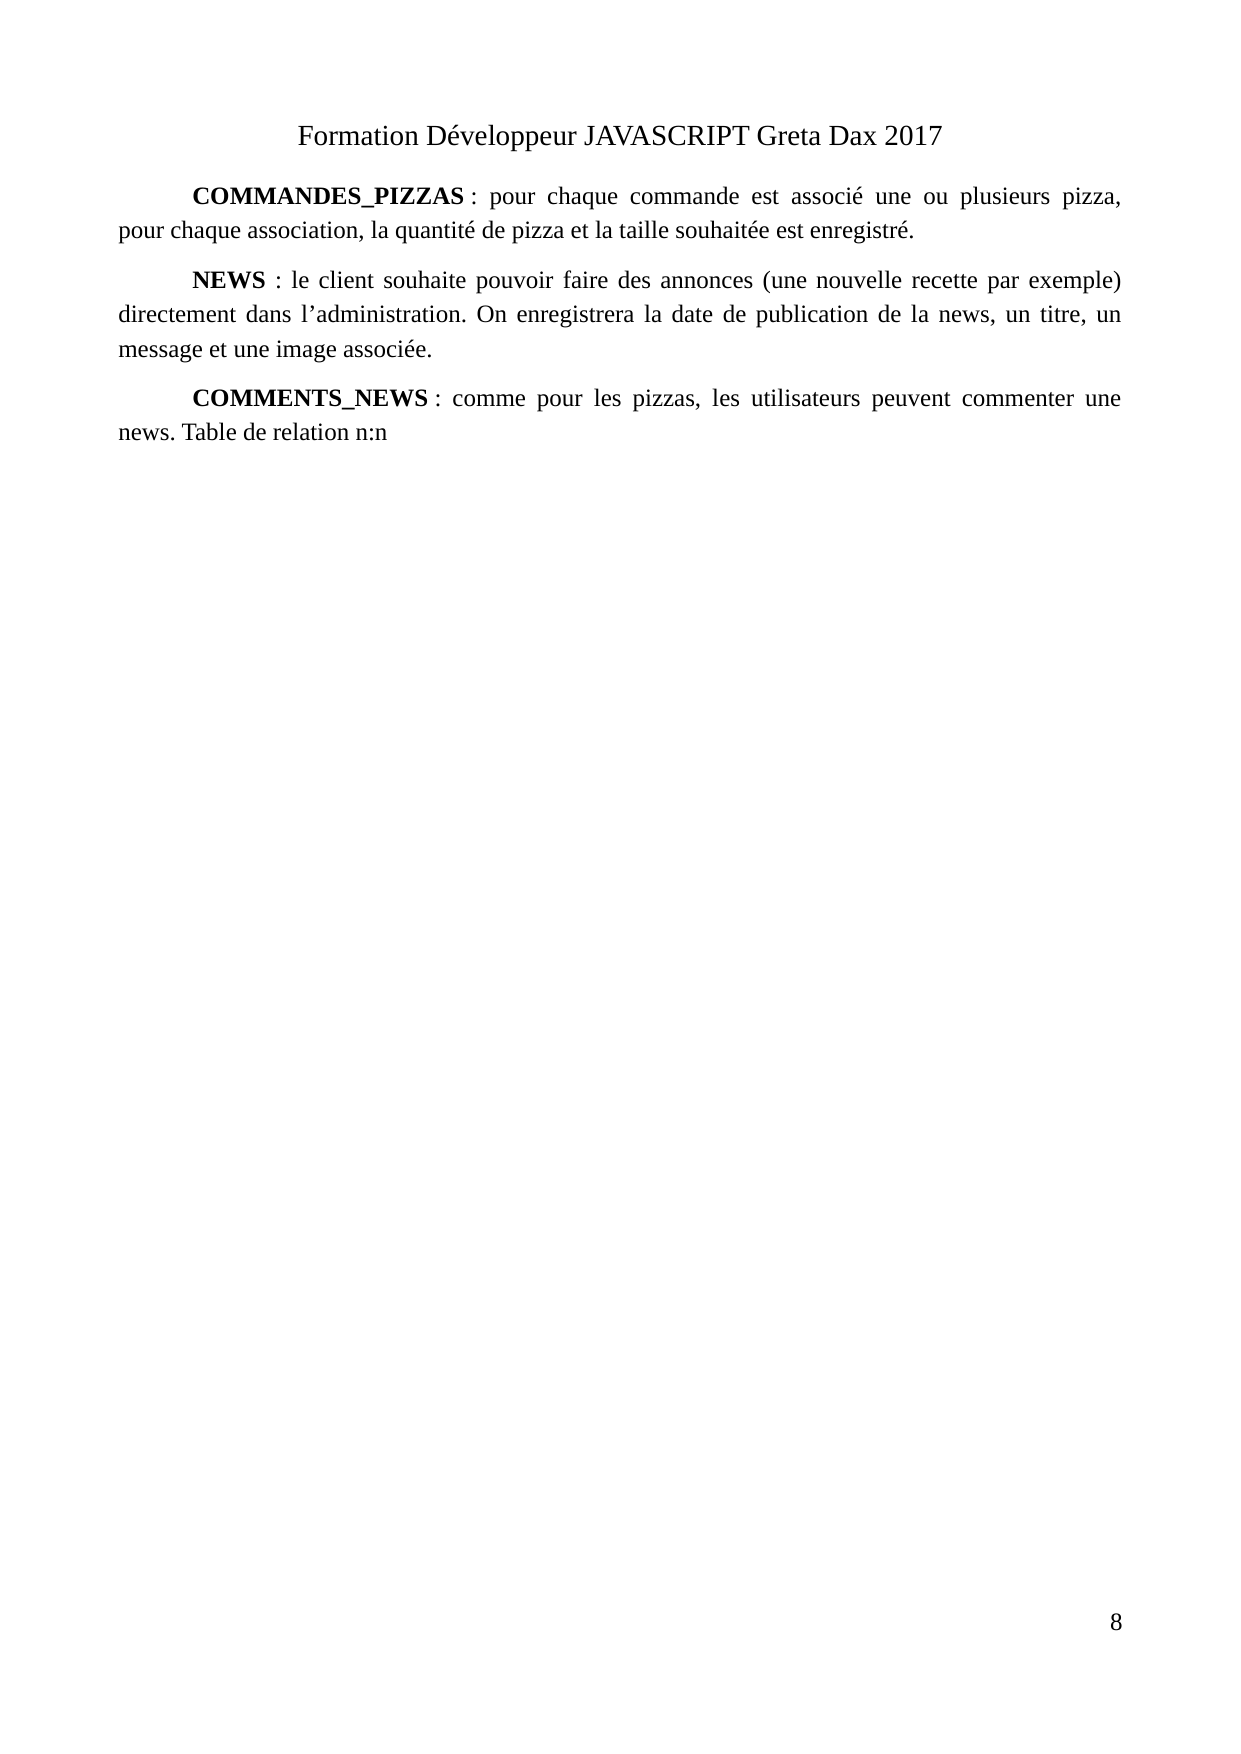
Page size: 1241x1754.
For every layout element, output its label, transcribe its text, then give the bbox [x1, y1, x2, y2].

text COMMENTS_NEWS : comme pour les pizzas, les utilisateurs peuvent commenter une news. Table de relation n:n [118, 383, 1122, 446]
text NEWS : le client souhaite pouvoir faire des annonces (une nouvelle recette par exemple) directement dans l’administration. On enregistrera la date de publication de la news, un titre, un message et une image associée. [118, 265, 1122, 362]
text COMMANDES_PIZZAS : pour chaque commande est associé une ou plusieurs pizza, pour chaque association, la quantité de pizza et la taille souhaitée est enregistré. [118, 181, 1122, 244]
